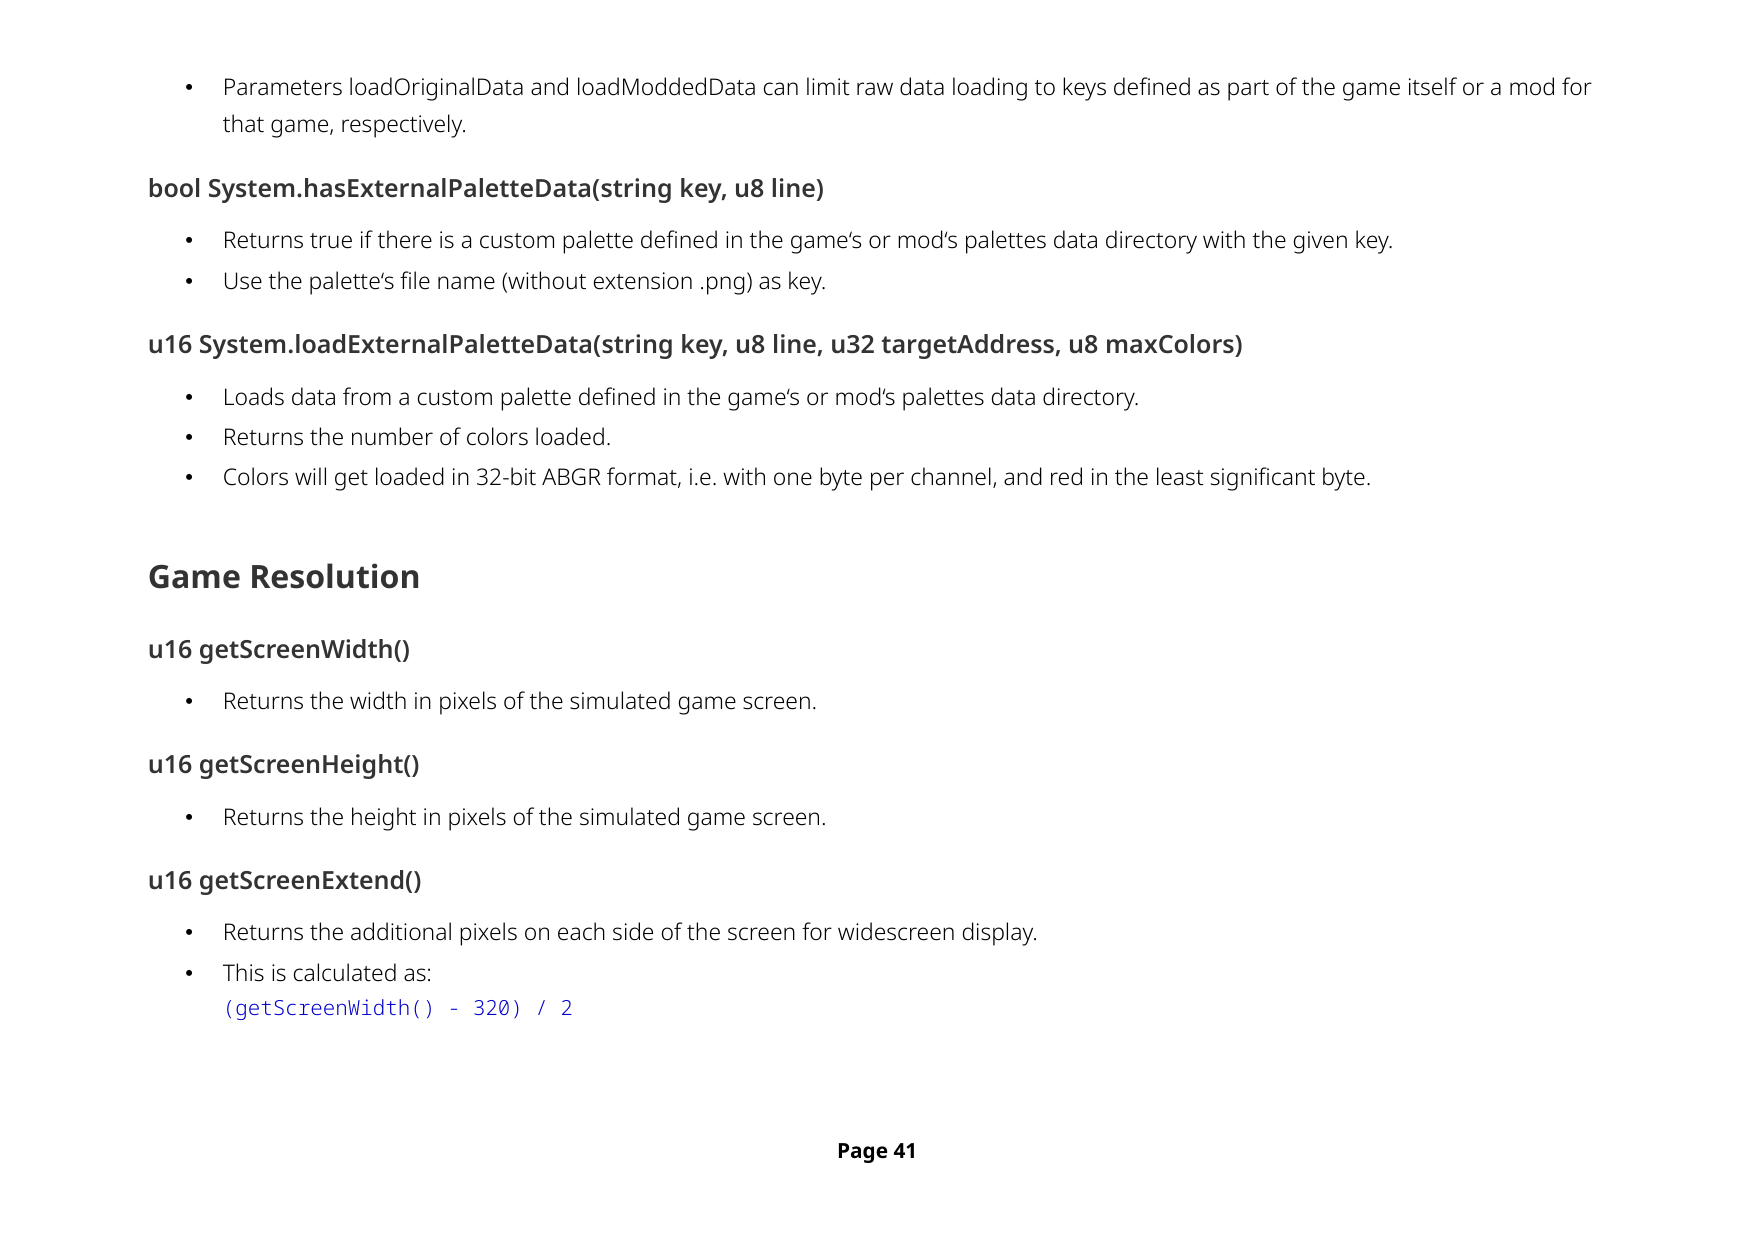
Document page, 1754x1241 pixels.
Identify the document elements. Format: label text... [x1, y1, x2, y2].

list Parameters loadOriginalData and loadModdedData can limit raw data loading to keys defined as part of the game itself or a mod for that game, respectively. [185, 71, 1606, 139]
list This is calculated as: (getScreenWidth() - 320) / 2 [185, 957, 1606, 1022]
list Colors will get loaded in 32-bit ABGR format, i.e. with one byte per channel, and red in the least significant byte. [185, 461, 1606, 492]
list Returns the width in pixels of the simulated game screen. [185, 684, 1606, 716]
list Loads data from a custom palette defined in the game‘s or mod‘s palettes data directory. [185, 380, 1606, 412]
list Use the palette‘s file name (without extension .png) as key. [185, 264, 1606, 296]
list Returns the number of colors loaded. [185, 421, 1606, 452]
subtitle bool System.hasExternalPaletteData(string key, u8 line) [148, 171, 1606, 205]
list Returns the additional pixels on each side of the screen for widescreen display. [185, 916, 1606, 947]
list Returns the height in pixels of the simulated game screen. [185, 800, 1606, 832]
subtitle u16 getScreenWidth() [148, 631, 1606, 665]
subtitle Game Resolution [148, 554, 1606, 597]
list Returns true if there is a custom palette defined in the game‘s or mod‘s palettes data directory with the given key. [185, 224, 1606, 255]
subtitle u16 getScreenExtend() [148, 863, 1606, 897]
subtitle u16 System.loadExternalPaletteData(string key, u8 line, u32 targetAddress, u8 maxColors) [148, 327, 1606, 361]
subtitle u16 getScreenHeight() [148, 747, 1606, 781]
